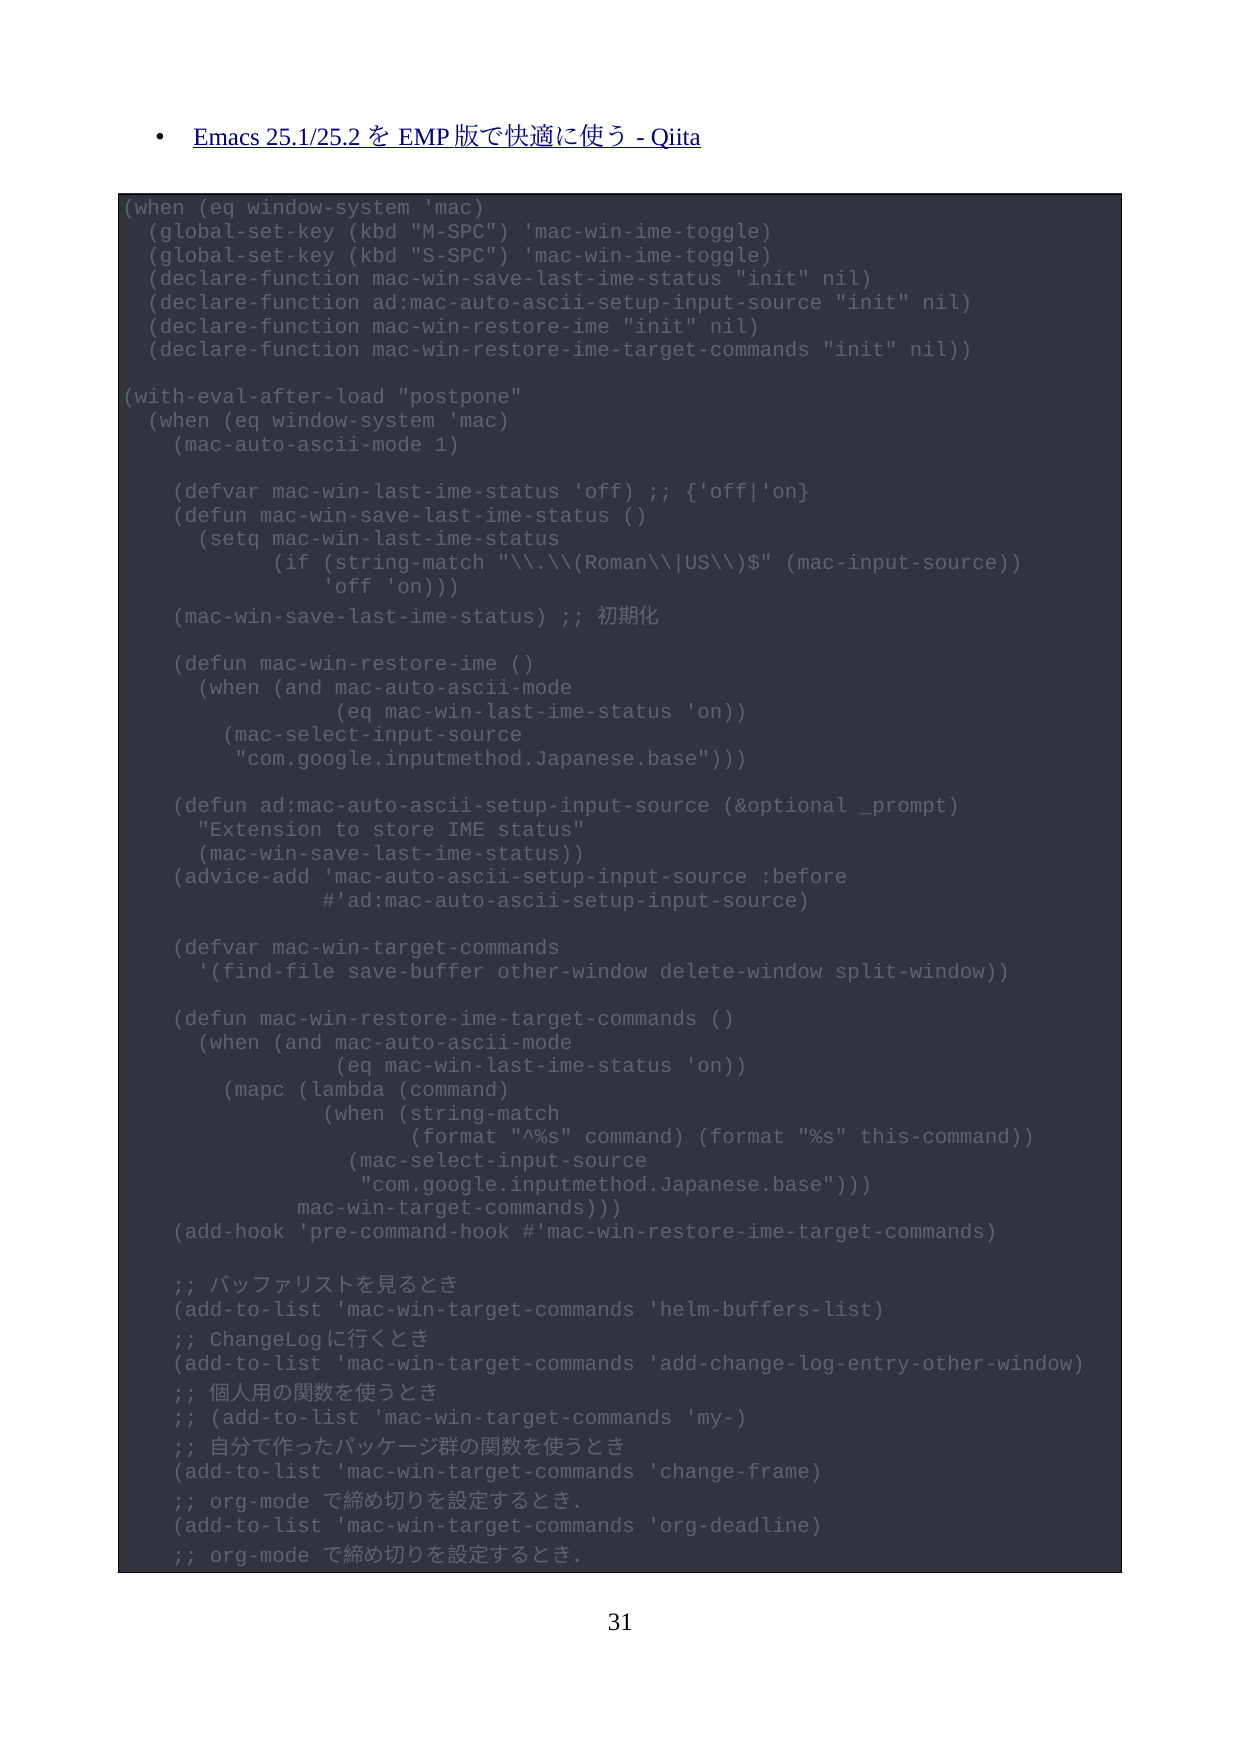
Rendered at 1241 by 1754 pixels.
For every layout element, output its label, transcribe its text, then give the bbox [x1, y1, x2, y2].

text (mac-win-save-last-ime-status)) [119, 839, 1121, 862]
text (add-hook 'pre-command-hook #'mac-win-restore-ime-target-commands) [119, 1217, 1121, 1241]
text (mapc (lambda (command) [119, 1075, 1121, 1099]
text (advice-add 'mac-auto-ascii-setup-input-source :before [119, 862, 1121, 886]
text (when (eq window-system 'mac) [119, 195, 1121, 217]
text (defvar mac-win-target-commands [119, 933, 1121, 957]
text (mac-win-save-last-ime-status) ;; 初期化 [119, 595, 1121, 626]
text (setq mac-win-last-ime-status [119, 524, 1121, 548]
text (add-to-list 'mac-win-target-commands 'add-change-log-entry-other-window) [119, 1349, 1121, 1372]
text '(find-file save-buffer other-window delete-window split-window)) [119, 957, 1121, 981]
text (declare-function ad:mac-auto-ascii-setup-input-source "init" nil) [119, 288, 1121, 312]
text ;; バッファリストを見るとき [119, 1264, 1121, 1295]
text ;; org-mode で締め切りを設定するとき． [119, 1534, 1121, 1572]
text (mac-auto-ascii-mode 1) [119, 430, 1121, 453]
text (mac-select-input-source [119, 720, 1121, 744]
text "com.google.inputmethod.Japanese.base"))) [119, 744, 1121, 768]
text (declare-function mac-win-save-last-ime-status "init" nil) [119, 264, 1121, 288]
list Emacs 25.1/25.2 を EMP版で快適に使う - Qiita [156, 118, 1122, 181]
text (with-eval-after-load "postpone" [119, 383, 1121, 406]
text (eq mac-win-last-ime-status 'on)) [119, 697, 1121, 720]
text (declare-function mac-win-restore-ime "init" nil) [119, 312, 1121, 335]
text (if (string-match "\\.\\(Roman\\|US\\)$" (mac-input-source)) [119, 548, 1121, 572]
text ;; 個人用の関数を使うとき [119, 1372, 1121, 1403]
text ;; org-mode で締め切りを設定するとき． [119, 1481, 1121, 1511]
text (defun mac-win-restore-ime () [119, 649, 1121, 673]
text (declare-function mac-win-restore-ime-target-commands "init" nil)) [119, 335, 1121, 359]
text (defun mac-win-save-last-ime-status () [119, 501, 1121, 524]
text (add-to-list 'mac-win-target-commands 'helm-buffers-list) [119, 1295, 1121, 1318]
text (defun mac-win-restore-ime-target-commands () [119, 1004, 1121, 1028]
text (when (string-match [119, 1099, 1121, 1122]
text (defun ad:mac-auto-ascii-setup-input-source (&optional _prompt) [119, 791, 1121, 815]
text (mac-select-input-source [119, 1146, 1121, 1170]
text (when (and mac-auto-ascii-mode [119, 1028, 1121, 1051]
text ;; ChangeLogに行くとき [119, 1318, 1121, 1349]
text ;; (add-to-list 'mac-win-target-commands 'my-) [119, 1403, 1121, 1426]
text "Extension to store IME status" [119, 815, 1121, 839]
text "com.google.inputmethod.Japanese.base"))) [119, 1170, 1121, 1193]
text (add-to-list 'mac-win-target-commands 'change-frame) [119, 1457, 1121, 1481]
text (add-to-list 'mac-win-target-commands 'org-deadline) [119, 1511, 1121, 1534]
text mac-win-target-commands))) [119, 1193, 1121, 1217]
text (global-set-key (kbd "M-SPC") 'mac-win-ime-toggle) [119, 217, 1121, 241]
text ;; 自分で作ったパッケージ群の関数を使うとき [119, 1426, 1121, 1457]
text #'ad:mac-auto-ascii-setup-input-source) [119, 886, 1121, 909]
text (when (and mac-auto-ascii-mode [119, 673, 1121, 697]
text (eq mac-win-last-ime-status 'on)) [119, 1051, 1121, 1075]
text (defvar mac-win-last-ime-status 'off) ;; {'off|'on} [119, 477, 1121, 501]
text (global-set-key (kbd "S-SPC") 'mac-win-ime-toggle) [119, 241, 1121, 264]
text (when (eq window-system 'mac) [119, 406, 1121, 430]
text (format "^%s" command) (format "%s" this-command)) [119, 1122, 1121, 1146]
text 'off 'on))) [119, 572, 1121, 595]
